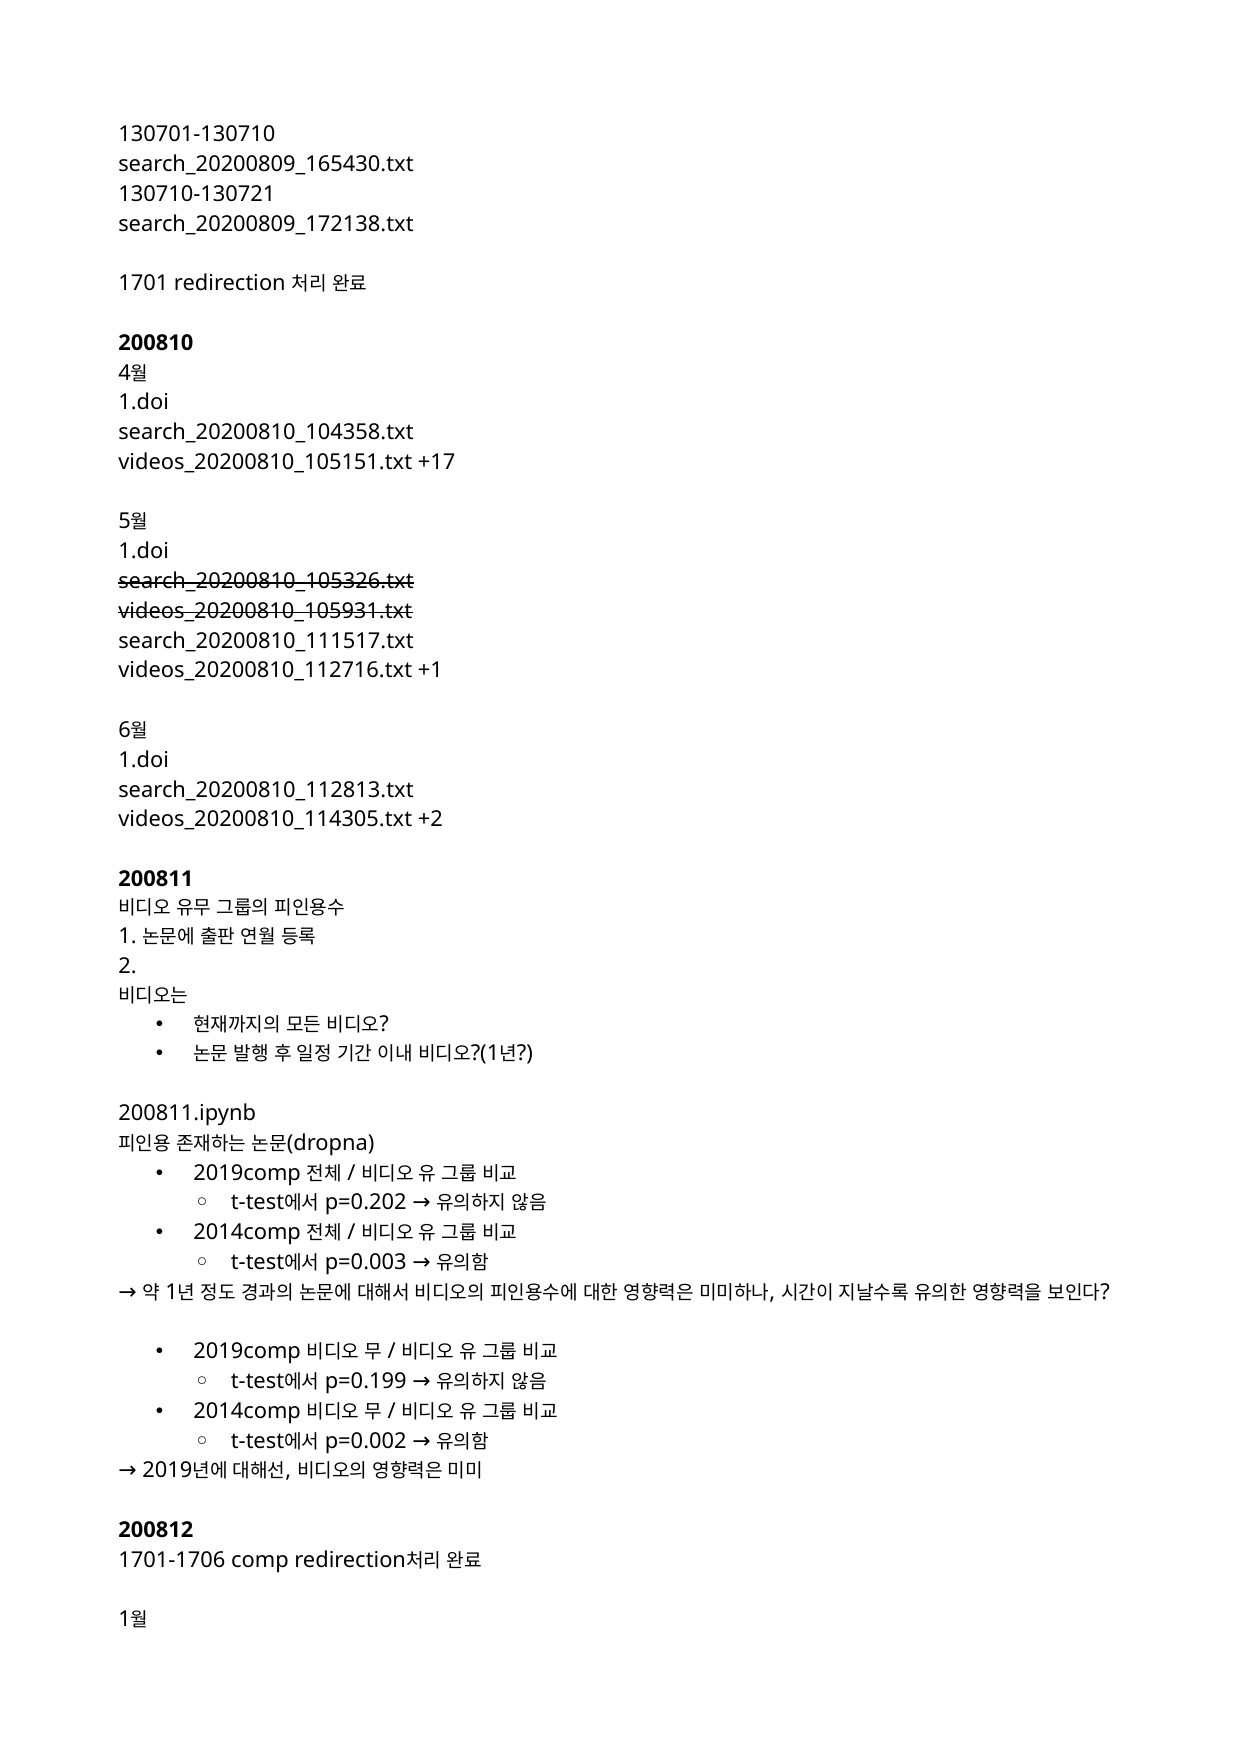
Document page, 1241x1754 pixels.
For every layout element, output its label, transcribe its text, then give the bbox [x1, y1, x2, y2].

text 1. 논문에 출판 연월 등록 [118, 920, 1122, 950]
text 200810 [118, 327, 1122, 356]
text videos_20200810_112716.txt +1 [118, 654, 1122, 684]
text search_20200809_172138.txt [118, 207, 1122, 237]
text videos_20200810_105931.txt [118, 595, 1122, 624]
text 1.doi [118, 386, 1122, 416]
text 1.doi [118, 744, 1122, 773]
text search_20200810_111517.txt [118, 624, 1122, 654]
list 2014comp 비디오 무 / 비디오 유 그룹 비교 [156, 1395, 1122, 1424]
text 1701 redirection 처리 완료 [118, 267, 1122, 297]
list 2019comp 전체 / 비디오 유 그룹 비교 [156, 1156, 1122, 1186]
list 2019comp 비디오 무 / 비디오 유 그룹 비교 [156, 1335, 1122, 1365]
list 2014comp 전체 / 비디오 유 그룹 비교 [156, 1216, 1122, 1246]
text search_20200810_112813.txt [118, 773, 1122, 803]
text 200811.ipynb [118, 1097, 1122, 1127]
text videos_20200810_105151.txt +17 [118, 446, 1122, 476]
text search_20200809_165430.txt [118, 148, 1122, 178]
text search_20200810_104358.txt [118, 416, 1122, 446]
text 6월 [118, 714, 1122, 744]
list 현재까지의 모든 비디오? [156, 1007, 1122, 1037]
text 피인용 존재하는 논문(dropna) [118, 1127, 1122, 1156]
text videos_20200810_114305.txt +2 [118, 803, 1122, 833]
text 2. 비디오는 [118, 950, 1122, 1007]
text 200812 [118, 1514, 1122, 1544]
text 130701-130710 [118, 118, 1122, 148]
text → 약 1년 정도 경과의 논문에 대해서 비디오의 피인용수에 대한 영향력은 미미하나, 시간이 지날수록 유의한 영향력을 보인다? [118, 1276, 1122, 1305]
list 논문 발행 후 일정 기간 이내 비디오?(1년?) [156, 1037, 1122, 1067]
text 4월 [118, 356, 1122, 386]
text 130710-130721 [118, 178, 1122, 207]
list t-test에서 p=0.002 → 유의함 [193, 1424, 1122, 1454]
list t-test에서 p=0.199 → 유의하지 않음 [193, 1365, 1122, 1395]
text 200811 [118, 863, 1122, 893]
text → 2019년에 대해선, 비디오의 영향력은 미미 [118, 1454, 1122, 1484]
list t-test에서 p=0.003 → 유의함 [193, 1246, 1122, 1276]
list t-test에서 p=0.202 → 유의하지 않음 [193, 1186, 1122, 1216]
text 1701-1706 comp redirection처리 완료 [118, 1544, 1122, 1573]
text 비디오 유무 그룹의 피인용수 [118, 893, 1122, 920]
text search_20200810_105326.txt [118, 565, 1122, 595]
text 1월 [118, 1603, 1122, 1633]
text 1.doi [118, 535, 1122, 565]
text 5월 [118, 505, 1122, 535]
